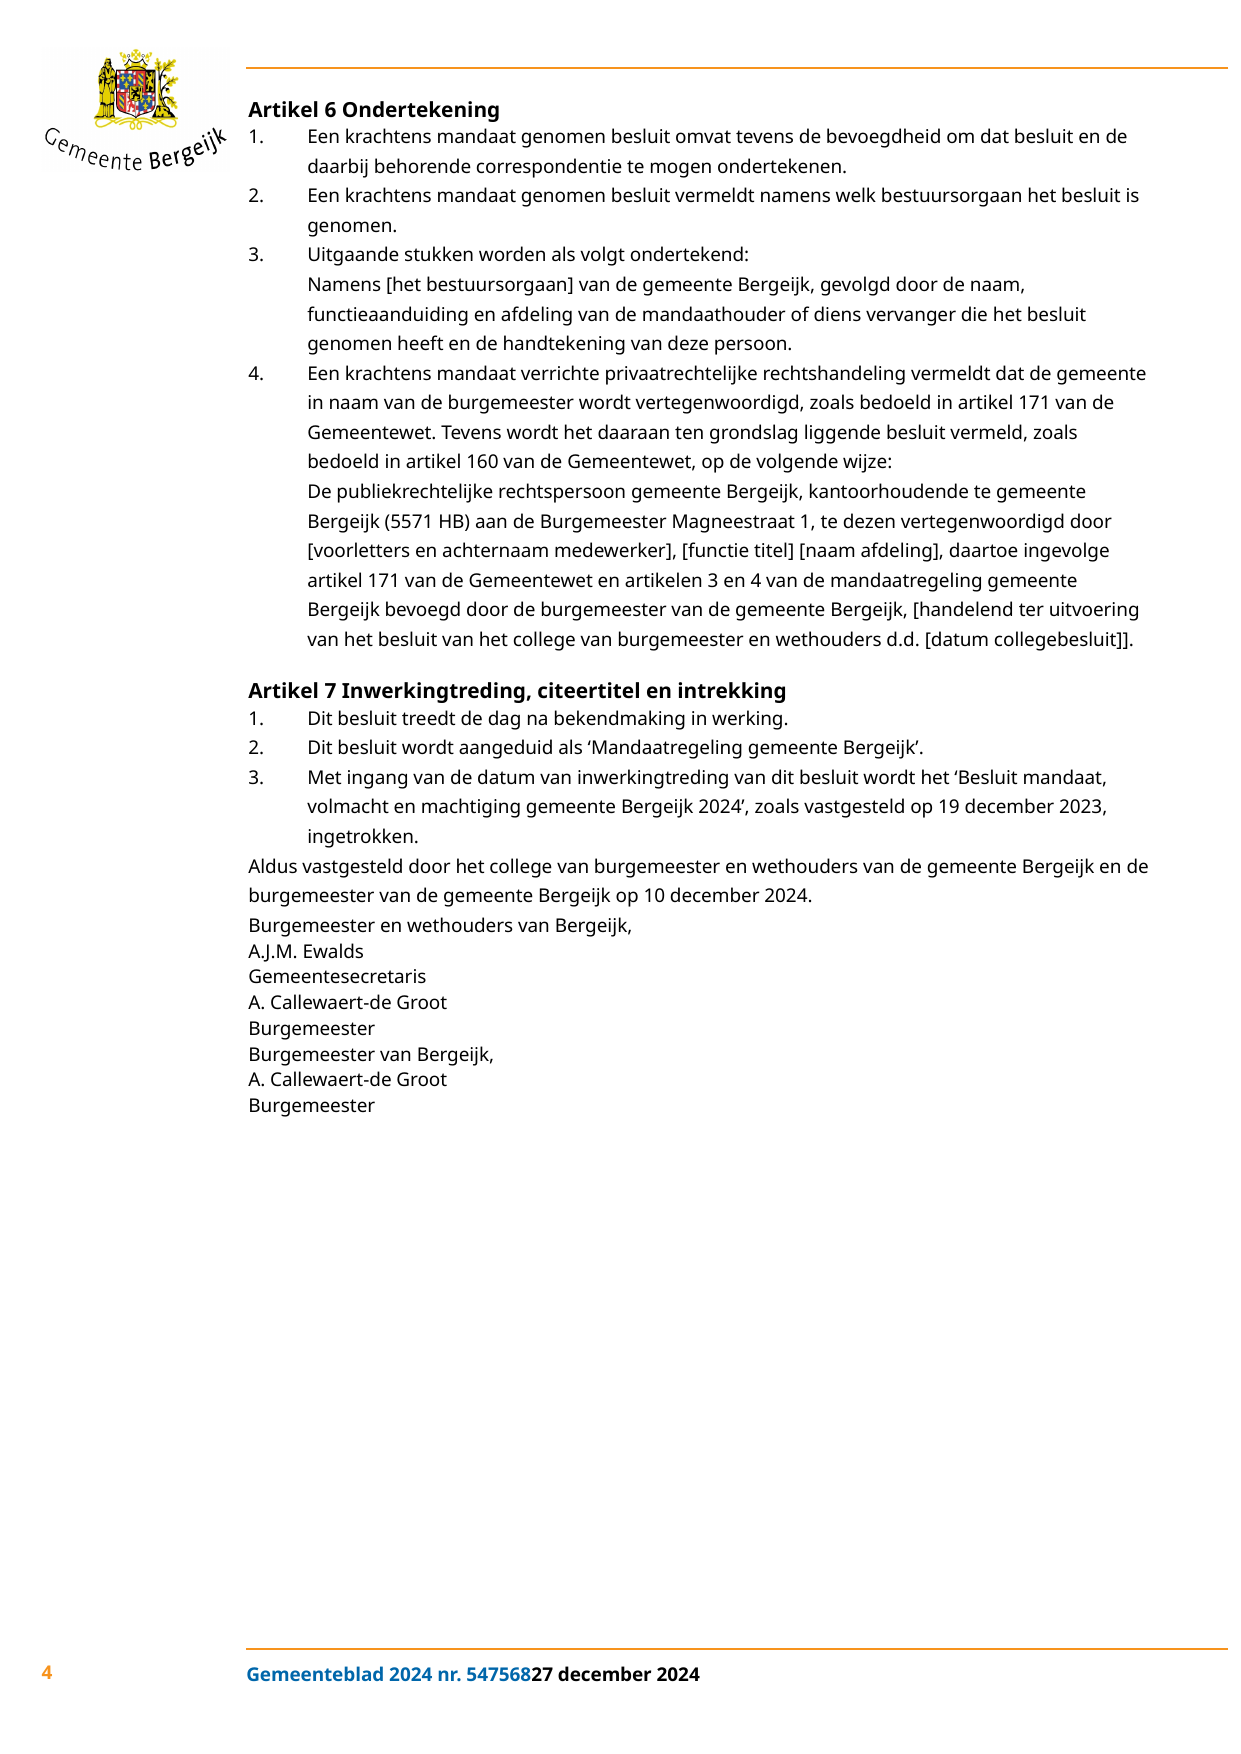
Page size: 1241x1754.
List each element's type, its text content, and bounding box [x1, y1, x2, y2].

text A. Callewaert-de Groot [248, 1066, 1152, 1092]
text Gemeentesecretaris [248, 963, 1152, 989]
text Burgemeester en wethouders van Bergeijk, [248, 912, 1152, 938]
text Burgemeester [248, 1092, 1152, 1118]
list Een krachtens mandaat genomen besluit vermeldt namens welk bestuursorgaan het besluit is genomen. [248, 182, 1152, 238]
list Met ingang van de datum van inwerkingtreding van dit besluit wordt het ‘Besluit mandaat, volmacht en machtiging gemeente Bergeijk 2024’, zoals vastgesteld op 19 december 2023, ingetrokken. [248, 764, 1152, 849]
list Een krachtens mandaat genomen besluit omvat tevens de bevoegdheid om dat besluit en de daarbij behorende correspondentie te mogen ondertekenen. [248, 123, 1152, 178]
list Een krachtens mandaat verrichte privaatrechtelijke rechtshandeling vermeldt dat de gemeente in naam van de burgemeester wordt vertegenwoordigd, zoals bedoeld in artikel 171 van de Gemeentewet. Tevens wordt het daaraan ten grondslag liggende besluit vermeld, zoals bedoeld in artikel 160 van de Gemeentewet, op de volgende wijze: [248, 360, 1152, 474]
text Burgemeester van Bergeijk, [248, 1041, 1152, 1066]
picture [41, 47, 231, 172]
list Uitgaande stukken worden als volgt ondertekend: [248, 242, 1152, 267]
text Aldus vastgesteld door het college van burgemeester en wethouders van de gemeente Bergeijk en de burgemeester van de gemeente Bergeijk op 10 december 2024. [248, 853, 1152, 908]
text Burgemeester [248, 1015, 1152, 1041]
list Dit besluit wordt aangeduid als ‘Mandaatregeling gemeente Bergeijk’. [248, 734, 1152, 760]
text A. Callewaert-de Groot [248, 989, 1152, 1015]
list Namens [het bestuursorgaan] van de gemeente Bergeijk, gevolgd door de naam, functieaanduiding en afdeling van de mandaathouder of diens vervanger die het besluit genomen heeft en de handtekening van deze persoon. [248, 271, 1152, 356]
list De publiekrechtelijke rechtspersoon gemeente Bergeijk, kantoorhoudende te gemeente Bergeijk (5571 HB) aan de Burgemeester Magneestraat 1, te dezen vertegenwoordigd door [voorletters en achternaam medewerker], [functie titel] [naam afdeling], daartoe ingevolge artikel 171 van de Gemeentewet en artikelen 3 en 4 van de mandaatregeling gemeente Bergeijk bevoegd door de burgemeester van de gemeente Bergeijk, [handelend ter uitvoering van het besluit van het college van burgemeester en wethouders d.d. [datum collegebesluit]]. [248, 478, 1152, 652]
list Dit besluit treedt de dag na bekendmaking in werking. [248, 705, 1152, 731]
text Artikel 6 Ondertekening [248, 95, 1152, 123]
text Artikel 7 Inwerkingtreding, citeertitel en intrekking [248, 677, 1152, 705]
text A.J.M. Ewalds [248, 938, 1152, 963]
